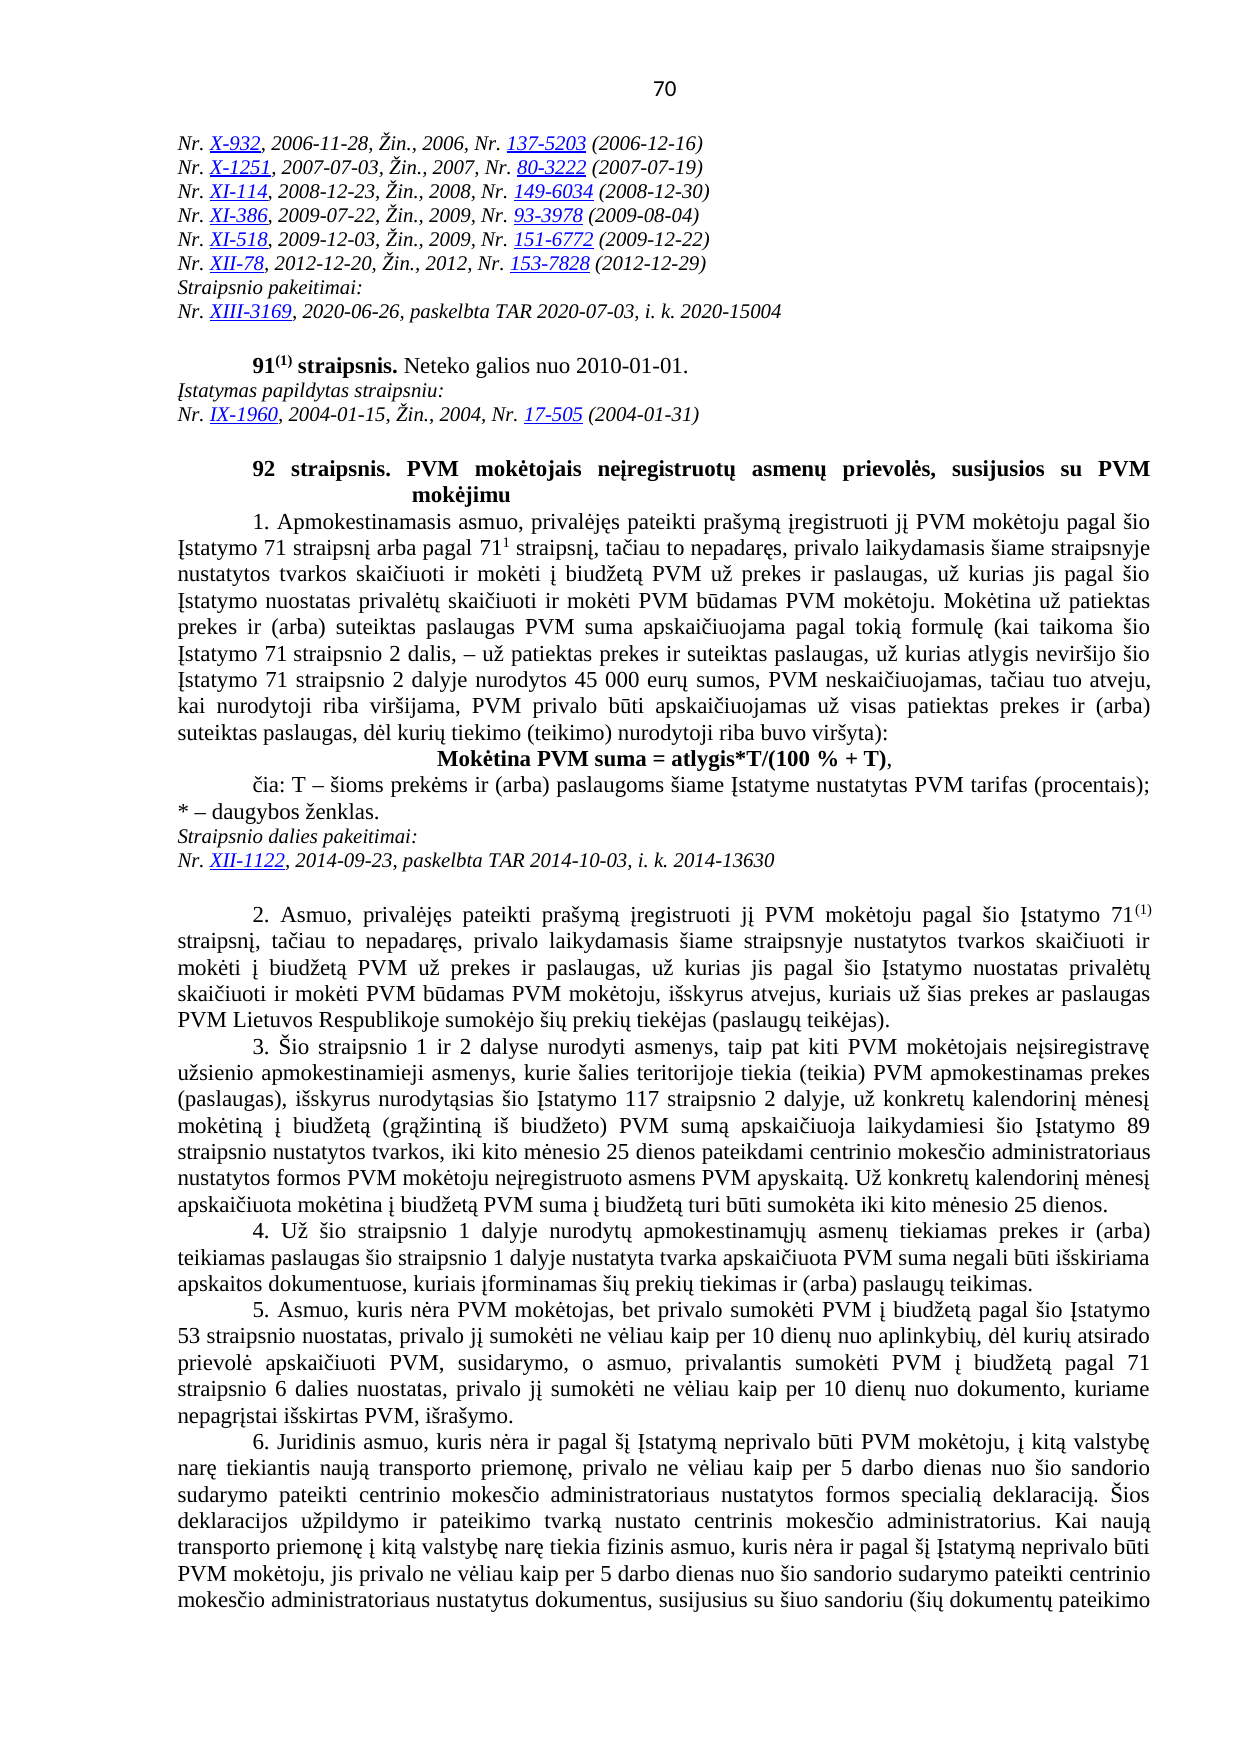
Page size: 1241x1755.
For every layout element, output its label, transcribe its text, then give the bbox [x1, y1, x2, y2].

text Nr. XII-1122, 2014-09-23, paskelbta TAR 2014-10-03, i. k. 2014-13630 [177, 848, 1152, 872]
text 2. Asmuo, privalėjęs pateikti prašymą įregistruoti jį PVM mokėtoju pagal šio Įstatymo 71(1) straipsnį, tačiau to nepadaręs, privalo laikydamasis šiame straipsnyje nustatytos tvarkos skaičiuoti ir mokėti į biudžetą PVM už prekes ir paslaugas, už kurias jis pagal šio Įstatymo nuostatas privalėtų skaičiuoti ir mokėti PVM būdamas PVM mokėtoju, išskyrus atvejus, kuriais už šias prekes ar paslaugas PVM Lietuvos Respublikoje sumokėjo šių prekių tiekėjas (paslaugų teikėjas). [177, 901, 1152, 1033]
text Nr. XI-386, 2009-07-22, Žin., 2009, Nr. 93-3978 (2009-08-04) [177, 203, 1152, 227]
text Nr. XIII-3169, 2020-06-26, paskelbta TAR 2020-07-03, i. k. 2020-15004 [177, 299, 1152, 323]
text čia: T – šioms prekėms ir (arba) paslaugoms šiame Įstatyme nustatytas PVM tarifas (procentais); * – daugybos ženklas. [177, 771, 1152, 824]
text Nr. XI-518, 2009-12-03, Žin., 2009, Nr. 151-6772 (2009-12-22) [177, 227, 1152, 251]
text 91(1) straipsnis. Neteko galios nuo 2010-01-01. [177, 352, 1152, 378]
text 92 straipsnis. PVM mokėtojais neįregistruotų asmenų prievolės, susijusios su PVM mokėjimu [252, 455, 1152, 508]
text 1. Apmokestinamasis asmuo, privalėjęs pateikti prašymą įregistruoti jį PVM mokėtoju pagal šio Įstatymo 71 straipsnį arba pagal 711 straipsnį, tačiau to nepadaręs, privalo laikydamasis šiame straipsnyje nustatytos tvarkos skaičiuoti ir mokėti į biudžetą PVM už prekes ir paslaugas, už kurias jis pagal šio Įstatymo nuostatas privalėtų skaičiuoti ir mokėti PVM būdamas PVM mokėtoju. Mokėtina už patiektas prekes ir (arba) suteiktas paslaugas PVM suma apskaičiuojama pagal tokią formulę (kai taikoma šio Įstatymo 71 straipsnio 2 dalis, – už patiektas prekes ir suteiktas paslaugas, už kurias atlygis neviršijo šio Įstatymo 71 straipsnio 2 dalyje nurodytos 45 000 eurų sumos, PVM neskaičiuojamas, tačiau tuo atveju, kai nurodytoji riba viršijama, PVM privalo būti apskaičiuojamas už visas patiektas prekes ir (arba) suteiktas paslaugas, dėl kurių tiekimo (teikimo) nurodytoji riba buvo viršyta): [177, 508, 1152, 745]
text Nr. XII-78, 2012-12-20, Žin., 2012, Nr. 153-7828 (2012-12-29) [177, 251, 1152, 275]
text Nr. X-1251, 2007-07-03, Žin., 2007, Nr. 80-3222 (2007-07-19) [177, 155, 1152, 179]
text Straipsnio pakeitimai: [177, 275, 1152, 299]
text Įstatymas papildytas straipsniu: [177, 378, 1152, 402]
text 4. Už šio straipsnio 1 dalyje nurodytų apmokestinamųjų asmenų tiekiamas prekes ir (arba) teikiamas paslaugas šio straipsnio 1 dalyje nustatyta tvarka apskaičiuota PVM suma negali būti išskiriama apskaitos dokumentuose, kuriais įforminamas šių prekių tiekimas ir (arba) paslaugų teikimas. [177, 1217, 1152, 1296]
text Nr. XI-114, 2008-12-23, Žin., 2008, Nr. 149-6034 (2008-12-30) [177, 179, 1152, 203]
text 3. Šio straipsnio 1 ir 2 dalyse nurodyti asmenys, taip pat kiti PVM mokėtojais neįsiregistravę užsienio apmokestinamieji asmenys, kurie šalies teritorijoje tiekia (teikia) PVM apmokestinamas prekes (paslaugas), išskyrus nurodytąsias šio Įstatymo 117 straipsnio 2 dalyje, už konkretų kalendorinį mėnesį mokėtiną į biudžetą (grąžintiną iš biudžeto) PVM sumą apskaičiuoja laikydamiesi šio Įstatymo 89 straipsnio nustatytos tvarkos, iki kito mėnesio 25 dienos pateikdami centrinio mokesčio administratoriaus nustatytos formos PVM mokėtoju neįregistruoto asmens PVM apyskaitą. Už konkretų kalendorinį mėnesį apskaičiuota mokėtina į biudžetą PVM suma į biudžetą turi būti sumokėta iki kito mėnesio 25 dienos. [177, 1033, 1152, 1217]
text Nr. IX-1960, 2004-01-15, Žin., 2004, Nr. 17-505 (2004-01-31) [177, 402, 1152, 426]
text Nr. X-932, 2006-11-28, Žin., 2006, Nr. 137-5203 (2006-12-16) [177, 131, 1152, 155]
text Straipsnio dalies pakeitimai: [177, 824, 1152, 848]
text 6. Juridinis asmuo, kuris nėra ir pagal šį Įstatymą neprivalo būti PVM mokėtoju, į kitą valstybę narę tiekiantis naują transporto priemonę, privalo ne vėliau kaip per 5 darbo dienas nuo šio sandorio sudarymo pateikti centrinio mokesčio administratoriaus nustatytos formos specialią deklaraciją. Šios deklaracijos užpildymo ir pateikimo tvarką nustato centrinis mokesčio administratorius. Kai naują transporto priemonę į kitą valstybę narę tiekia fizinis asmuo, kuris nėra ir pagal šį Įstatymą neprivalo būti PVM mokėtoju, jis privalo ne vėliau kaip per 5 darbo dienas nuo šio sandorio sudarymo pateikti centrinio mokesčio administratoriaus nustatytus dokumentus, susijusius su šiuo sandoriu (šių dokumentų pateikimo [177, 1428, 1152, 1612]
text Mokėtina PVM suma = atlygis*T/(100 % + T), [177, 745, 1152, 771]
text 5. Asmuo, kuris nėra PVM mokėtojas, bet privalo sumokėti PVM į biudžetą pagal šio Įstatymo 53 straipsnio nuostatas, privalo jį sumokėti ne vėliau kaip per 10 dienų nuo aplinkybių, dėl kurių atsirado prievolė apskaičiuoti PVM, susidarymo, o asmuo, privalantis sumokėti PVM į biudžetą pagal 71 straipsnio 6 dalies nuostatas, privalo jį sumokėti ne vėliau kaip per 10 dienų nuo dokumento, kuriame nepagrįstai išskirtas PVM, išrašymo. [177, 1296, 1152, 1428]
